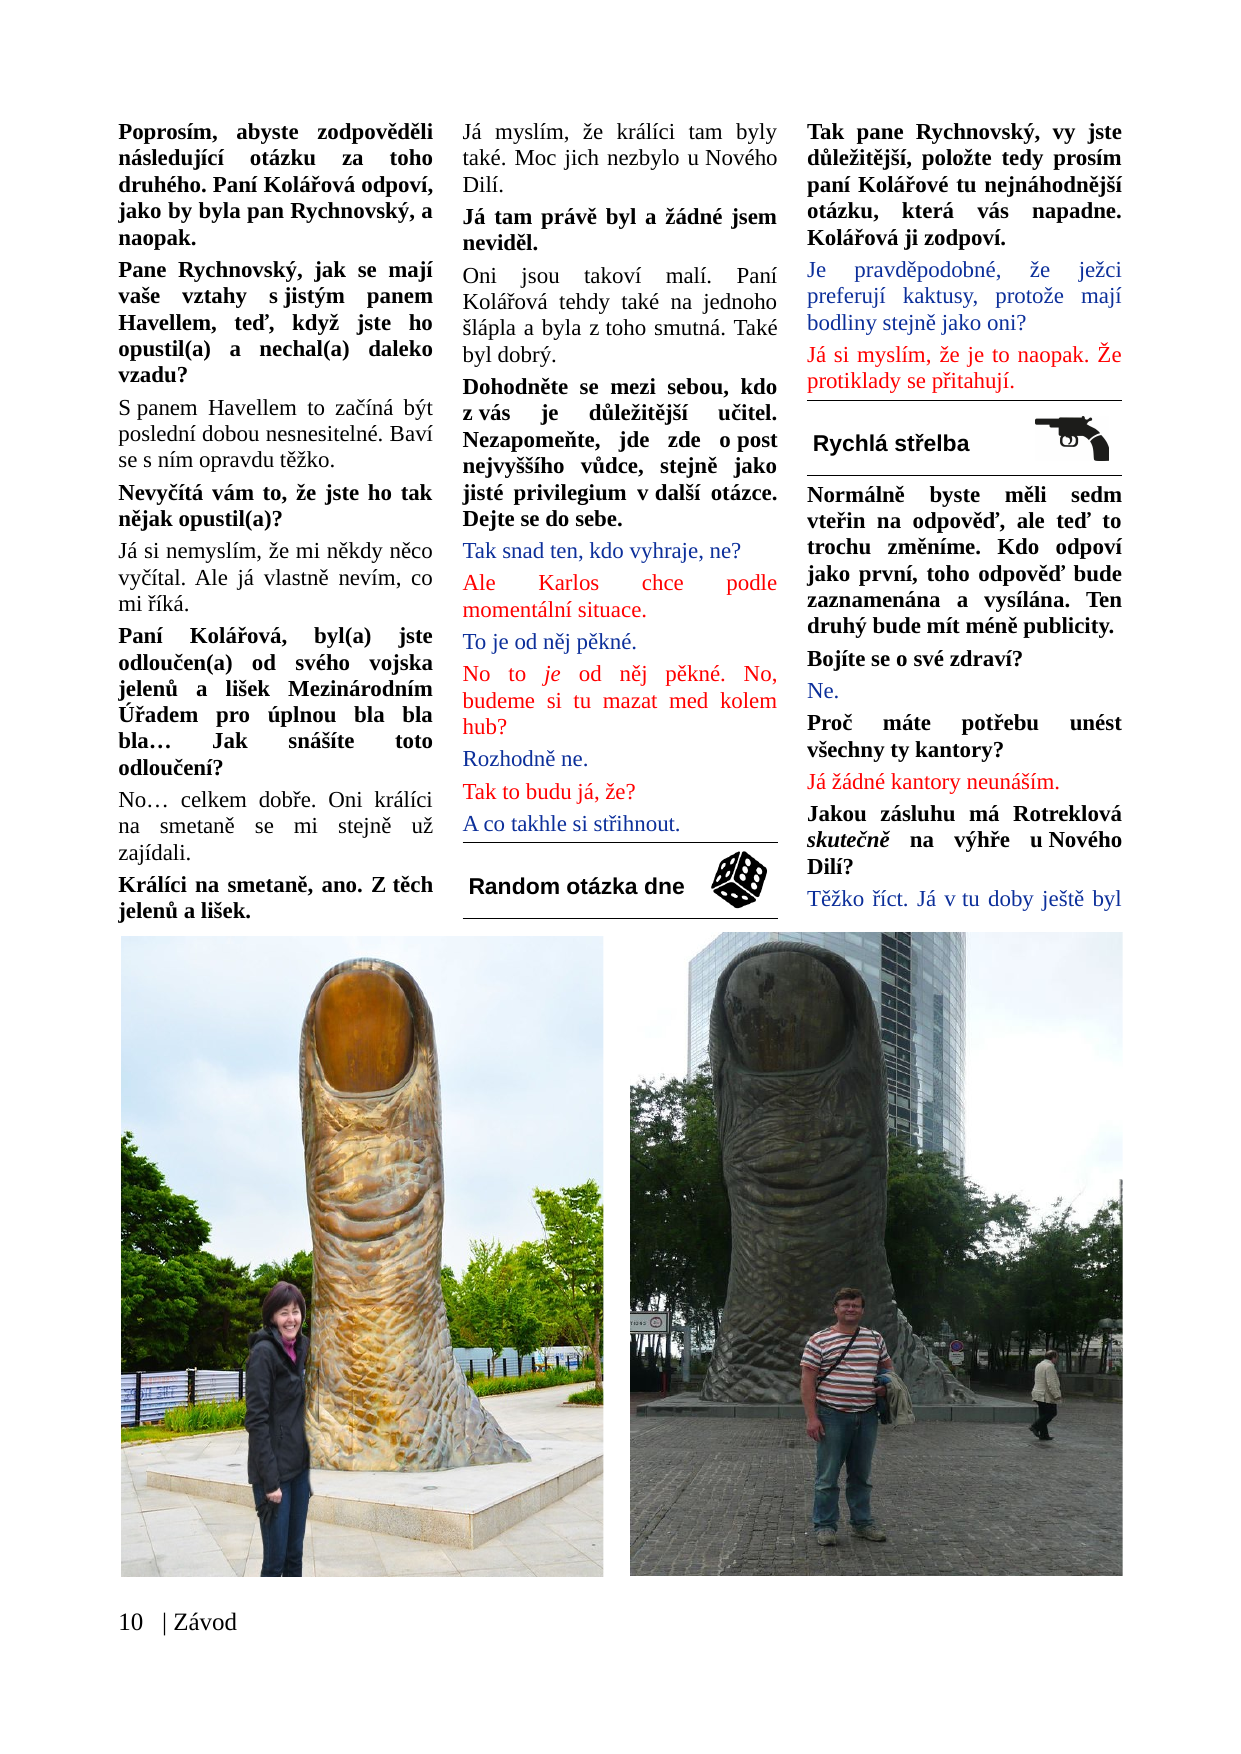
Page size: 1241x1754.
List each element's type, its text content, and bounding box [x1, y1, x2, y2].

text No… celkem dobře. Oni králíci na smetaně se mi stejně už zajídali. [118, 786, 433, 865]
text To je od něj pěkné. [462, 628, 777, 654]
text No to je od něj pěkné. No, budeme si tu mazat med kolem hub? [462, 660, 777, 739]
text Proč máte potřebu unést všechny ty kantory? [807, 709, 1122, 762]
text Ale Karlos chce podle momentální situace. [462, 569, 777, 622]
text Já žádné kantory neunáším. [807, 768, 1122, 794]
text Nevyčítá vám to, že jste ho tak nějak opustil(a)? [118, 478, 433, 531]
text Já tam právě byl a žádné jsem neviděl. [462, 203, 777, 256]
text Já si myslím, že je to naopak. Že protiklady se přitahují. [807, 341, 1122, 393]
text Králíci na smetaně, ano. Z těch jelenů a lišek. [118, 871, 433, 924]
picture [121, 936, 604, 1577]
text Já myslím, že králíci tam byly také. Moc jich nezbylo u Nového Dilí. [462, 118, 777, 197]
text Tak snad ten, kdo vyhraje, ne? [462, 537, 777, 563]
text Oni jsou takoví malí. Paní Kolářová tehdy také na jednoho šlápla a byla z toho smutná. Také byl dobrý. [462, 262, 777, 367]
text Normálně byste měli sedm vteřin na odpověď, ale teď to trochu změníme. Kdo odpoví jako první, toho odpověď bude zaznamenána a vysílána. Ten druhý bude mít méně publicity. [807, 481, 1122, 639]
text Rozhodně ne. [462, 745, 777, 772]
text A co takhle si střihnout. [462, 810, 777, 836]
text Ne. [807, 677, 1122, 703]
text Tak pane Rychnovský, vy jste důležitější, položte tedy prosím paní Kolářové tu nejnáhodnější otázku, která vás napadne. Kolářová ji zodpoví. [807, 118, 1122, 250]
text Je pravděpodobné, že ježci preferují kaktusy, protože mají bodliny stejně jako oni? [807, 256, 1122, 335]
text Tak to budu já, že? [462, 778, 777, 804]
text Dohodněte se mezi sebou, kdo z vás je důležitější učitel. Nezapomeňte, jde zde o post nejvyššího vůdce, stejně jako jisté privilegium v další otázce. Dejte se do sebe. [462, 373, 777, 531]
text Bojíte se o své zdraví? [807, 645, 1122, 671]
picture [630, 932, 1123, 1576]
text Paní Kolářová, byl(a) jste odloučen(a) od svého vojska jelenů a lišek Mezinárodním Úřadem pro úplnou bla bla bla… Jak snášíte toto odloučení? [118, 622, 433, 780]
text Poprosím, abyste zodpověděli následující otázku za toho druhého. Paní Kolářová odpoví, jako by byla pan Rychnovský, a naopak. [118, 118, 433, 250]
text S panem Havellem to začíná být poslední dobou nesnesitelné. Baví se s ním opravdu těžko. [118, 393, 433, 473]
picture [708, 850, 768, 910]
text Těžko říct. Já v tu doby ještě byl [807, 885, 1122, 912]
picture [1035, 416, 1109, 461]
text Jakou zásluhu má Rotreklová skutečně na výhře u Nového Dilí? [807, 800, 1122, 879]
text Pane Rychnovský, jak se mají vaše vztahy s jistým panem Havellem, teď, když jste ho opustil(a) a nechal(a) daleko vzadu? [118, 256, 433, 388]
table_header Rychlá střelba [807, 401, 1122, 474]
table_header Random otázka dne [463, 843, 777, 918]
text Já si nemyslím, že mi někdy něco vyčítal. Ale já vlastně nevím, co mi říká. [118, 537, 433, 616]
